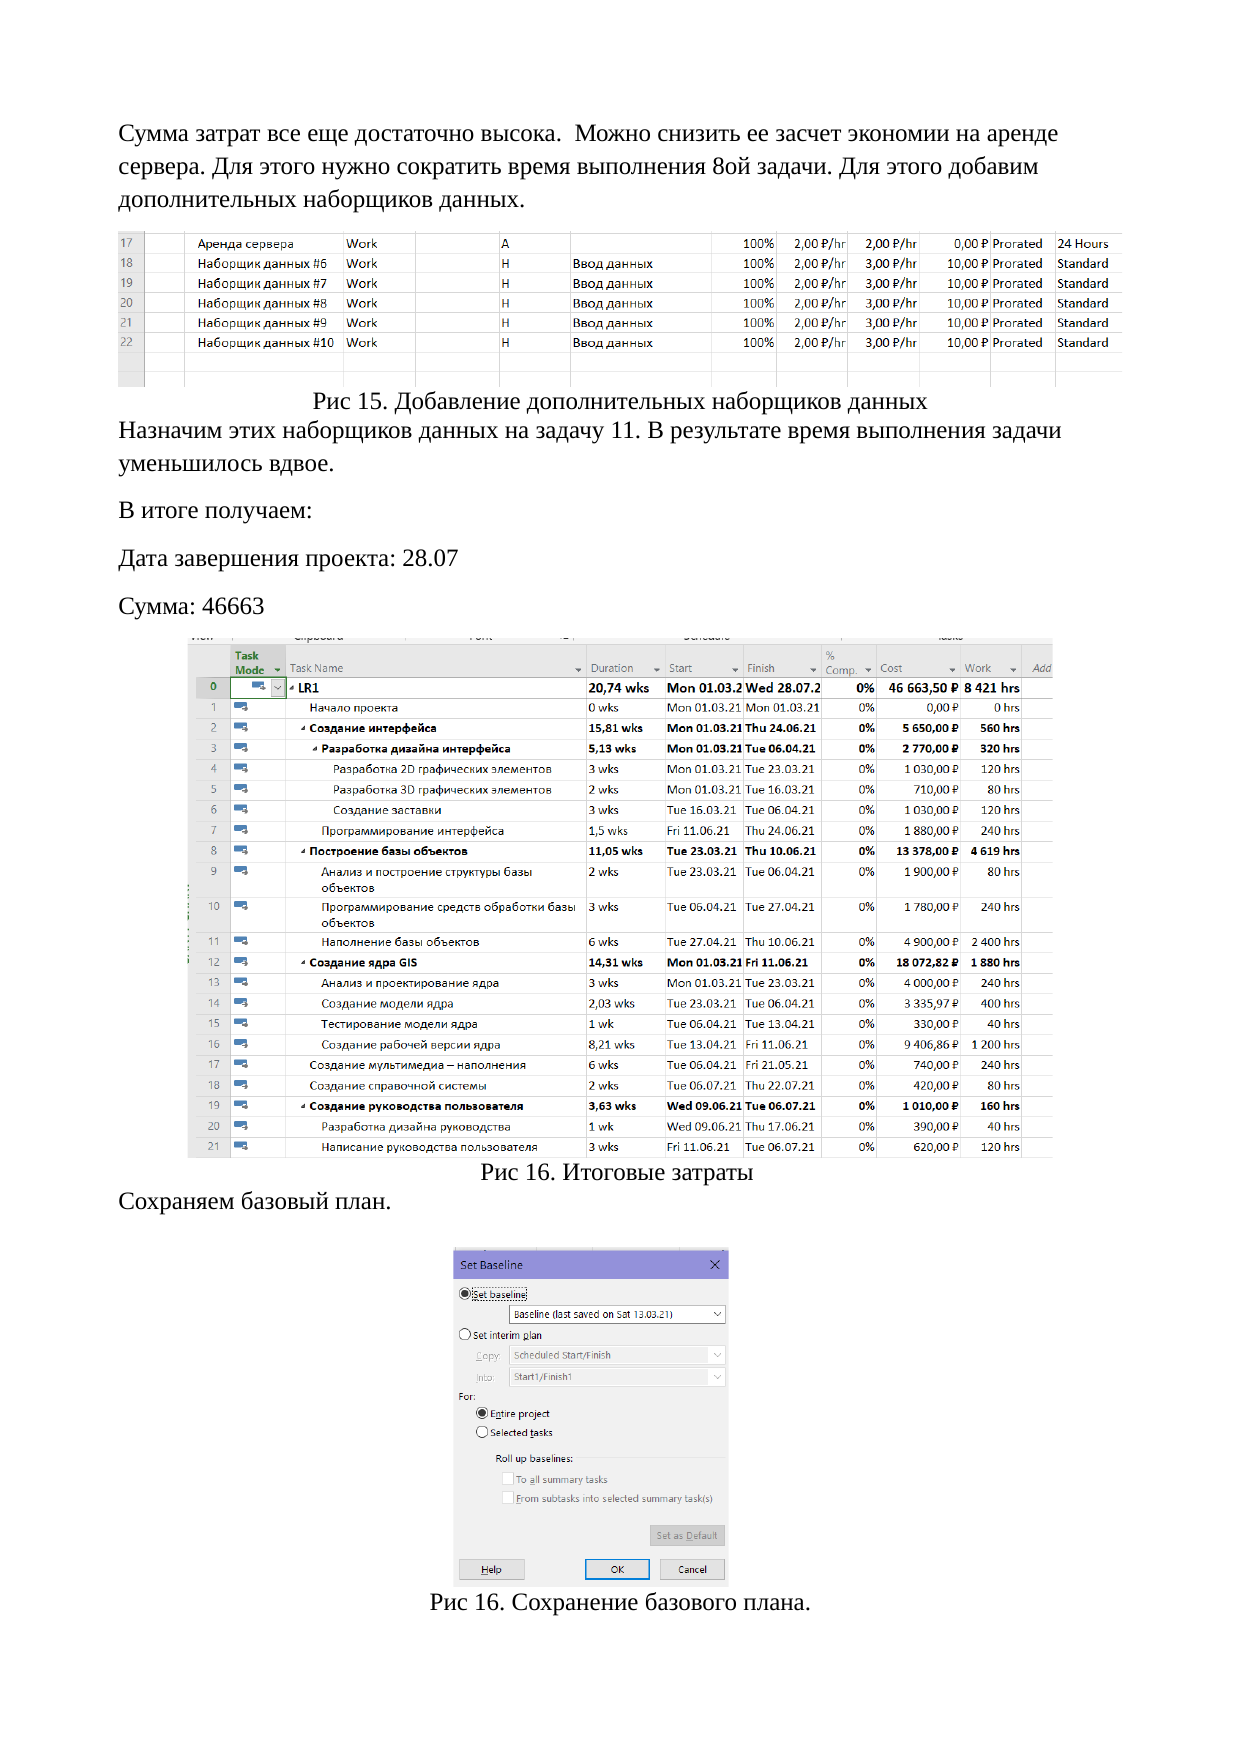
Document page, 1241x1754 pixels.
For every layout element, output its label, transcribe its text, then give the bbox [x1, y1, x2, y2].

picture [187, 638, 1053, 1158]
table_header Рис 16. Итоговые затраты [118, 638, 1122, 1186]
text Сумма затрат все еще достаточно высока. Можно снизить ее засчет экономии на аренде сервера. Для этого нужно сократить время выполнения 8ой задачи. Для этого добавим дополнительных наборщиков данных. [118, 118, 1122, 213]
table_header Рис 16. Сохранение базового плана. [118, 1234, 1122, 1616]
text Сумма: 46663 [118, 591, 1122, 619]
picture [453, 1247, 729, 1587]
text В итоге получаем: [118, 496, 1122, 524]
text Назначим этих наборщиков данных на задачу 11. В результате время выполнения задачи уменьшилось вдвое. [118, 415, 1122, 477]
text Сохраняем базовый план. [118, 1186, 1122, 1215]
table_header Рис 15. Добавление дополнительных наборщиков данных [118, 387, 1122, 415]
text Дата завершения проекта: 28.07 [118, 543, 1122, 572]
picture [118, 231, 1123, 387]
